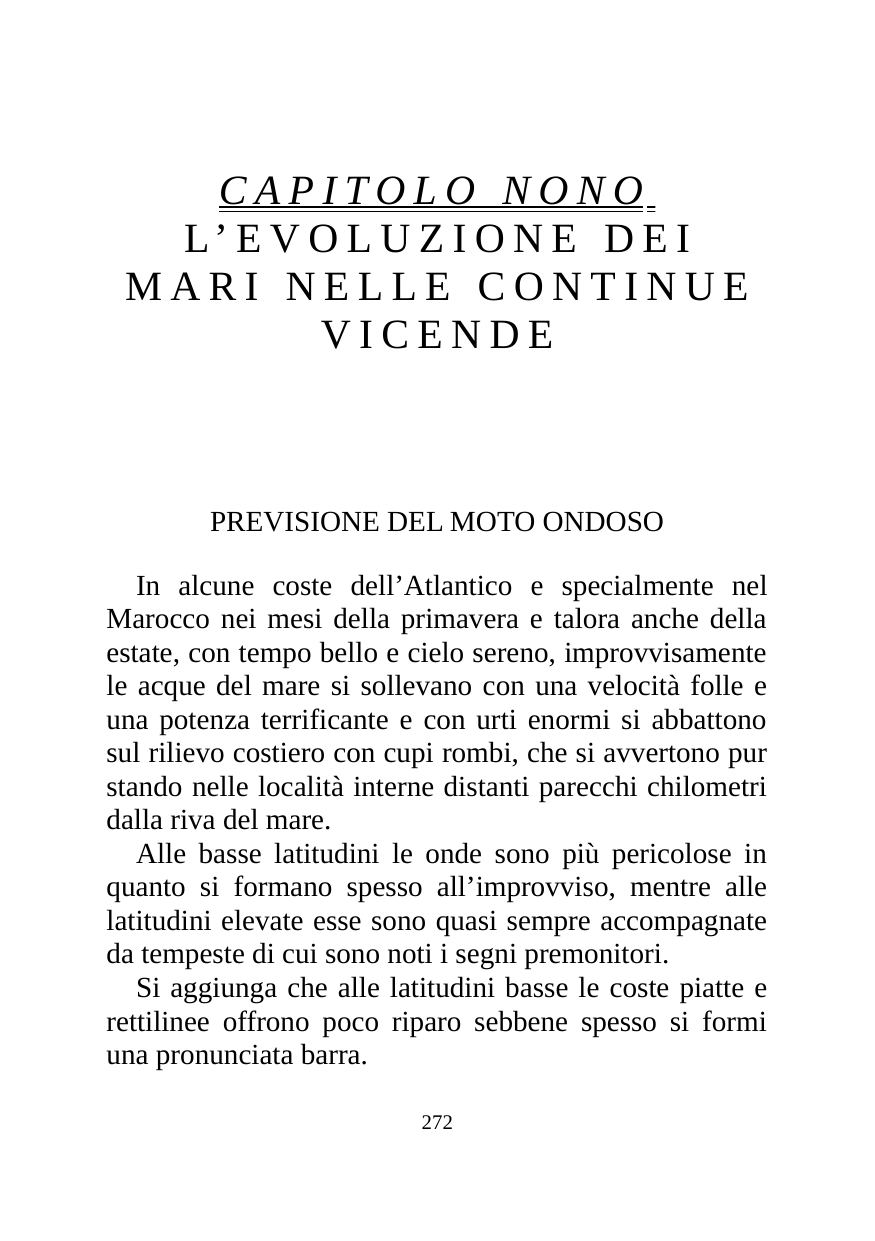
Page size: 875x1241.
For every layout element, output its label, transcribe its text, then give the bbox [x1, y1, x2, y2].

subtitle PREVISIONE DEL MOTO ONDOSO [106, 504, 768, 538]
text Si aggiunga che alle latitudini basse le coste piatte e rettilinee offrono poco riparo sebbene spesso si formi una pronunciata barra. [106, 970, 768, 1071]
text In alcune coste dell’Atlantico e specialmente nel Marocco nei mesi della primavera e talora anche della estate, con tempo bello e cielo sereno, improvvisamente le acque del mare si sollevano con una velocità folle e una potenza terrificante e con urti enormi si abbattono sul rilievo costiero con cupi rombi, che si avvertono pur stando nelle località interne distanti parecchi chilometri dalla riva del mare. [106, 568, 768, 836]
text Alle basse latitudini le onde sono più pericolose in quanto si formano spesso all’improvviso, mentre alle latitudini elevate esse sono quasi sempre accompagnate da tempeste di cui sono noti i segni premonitori. [106, 836, 768, 970]
subtitle CAPITOLO NONO L’EVOLUZIONE DEI MARI NELLE CONTINUE VICENDE [106, 165, 768, 357]
